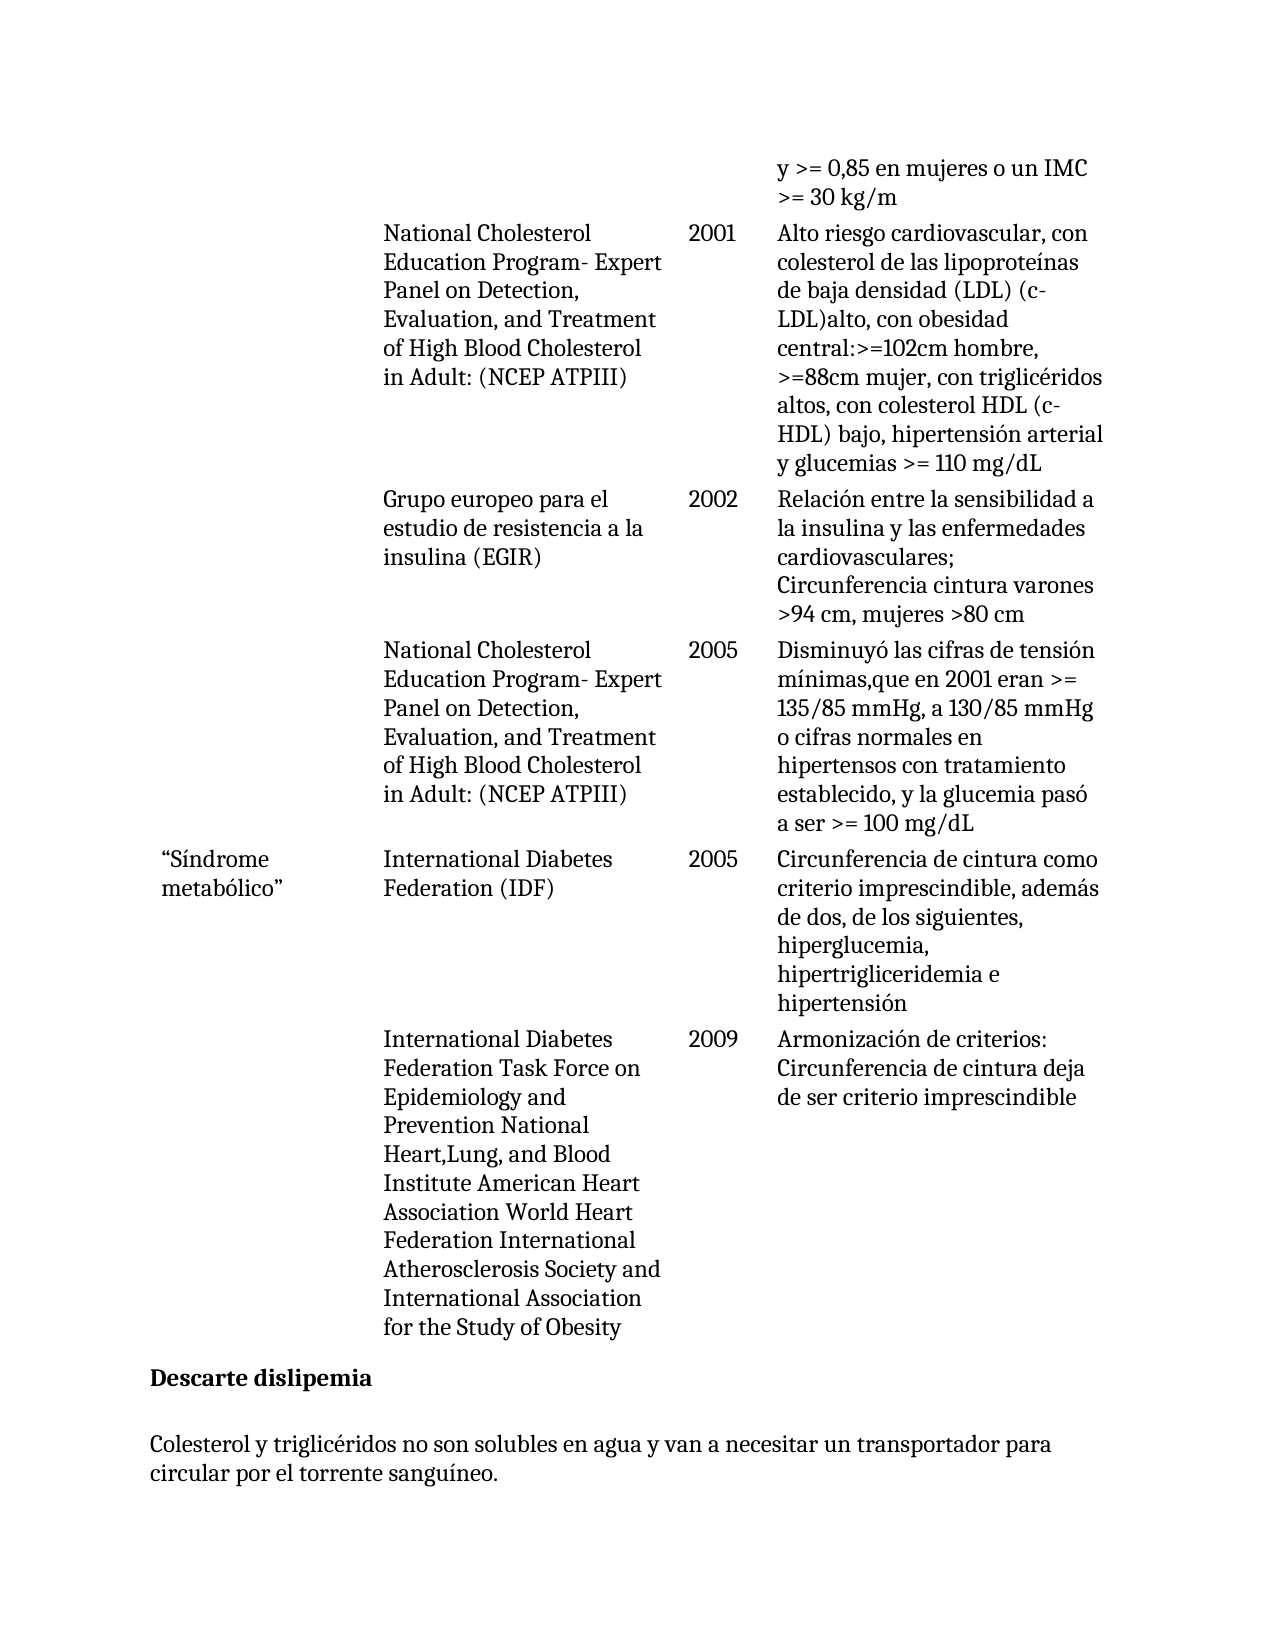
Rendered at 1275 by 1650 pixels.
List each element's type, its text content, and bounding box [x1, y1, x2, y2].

table_cell National Cholesterol Education Program- Expert Panel on Detection, Evaluation, and Treatment of High Blood Cholesterol in Adult: (NCEP ATPIII) [372, 633, 677, 841]
table_cell 2005 [678, 841, 766, 1021]
table_cell 2002 [678, 481, 766, 632]
table_cell [150, 633, 372, 841]
table_cell Armonización de criterios: Circunferencia de cintura deja de ser criterio imprescindible [766, 1021, 1115, 1345]
table_cell Circunferencia de cintura como criterio imprescindible, además de dos, de los siguientes, hiperglucemia, hipertrigliceridemia e hipertensión [766, 841, 1115, 1021]
table_cell Grupo europeo para el estudio de resistencia a la insulina (EGIR) [372, 481, 677, 632]
text Descarte dislipemia [150, 1364, 1125, 1392]
table_cell International Diabetes Federation (IDF) [372, 841, 677, 1021]
table_cell 2001 [678, 215, 766, 481]
table_cell [150, 1021, 372, 1345]
table_cell International Diabetes Federation Task Force on Epidemiology and Prevention National Heart,Lung, and Blood Institute American Heart Association World Heart Federation International Atherosclerosis Society and International Association for the Study of Obesity [372, 1021, 677, 1345]
table_cell [150, 215, 372, 481]
table_cell [150, 150, 372, 215]
table_cell 2009 [678, 1021, 766, 1345]
table_cell Alto riesgo cardiovascular, con colesterol de las lipoproteínas de baja densidad (LDL) (c-LDL)alto, con obesidad central:>=102cm hombre, >=88cm mujer, con triglicéridos altos, con colesterol HDL (c-HDL) bajo, hipertensión arterial y glucemias >= 110 mg/dL [766, 215, 1115, 481]
table_cell Relación entre la sensibilidad a la insulina y las enfermedades cardiovasculares; Circunferencia cintura varones >94 cm, mujeres >80 cm [766, 481, 1115, 632]
text Colesterol y triglicéridos no son solubles en agua y van a necesitar un transportador para circular por el torrente sanguíneo. [150, 1430, 1125, 1487]
table_cell [678, 150, 766, 215]
table_cell y >= 0,85 en mujeres o un IMC >= 30 kg/m [766, 150, 1115, 215]
table_cell [150, 481, 372, 632]
table_cell [372, 150, 677, 215]
table_cell “Síndrome metabólico” [150, 841, 372, 1021]
table_cell National Cholesterol Education Program- Expert Panel on Detection, Evaluation, and Treatment of High Blood Cholesterol in Adult: (NCEP ATPIII) [372, 215, 677, 481]
table_cell 2005 [678, 633, 766, 841]
table_cell Disminuyó las cifras de tensión mínimas,que en 2001 eran >= 135/85 mmHg, a 130/85 mmHg o cifras normales en hipertensos con tratamiento establecido, y la glucemia pasó a ser >= 100 mg/dL [766, 633, 1115, 841]
